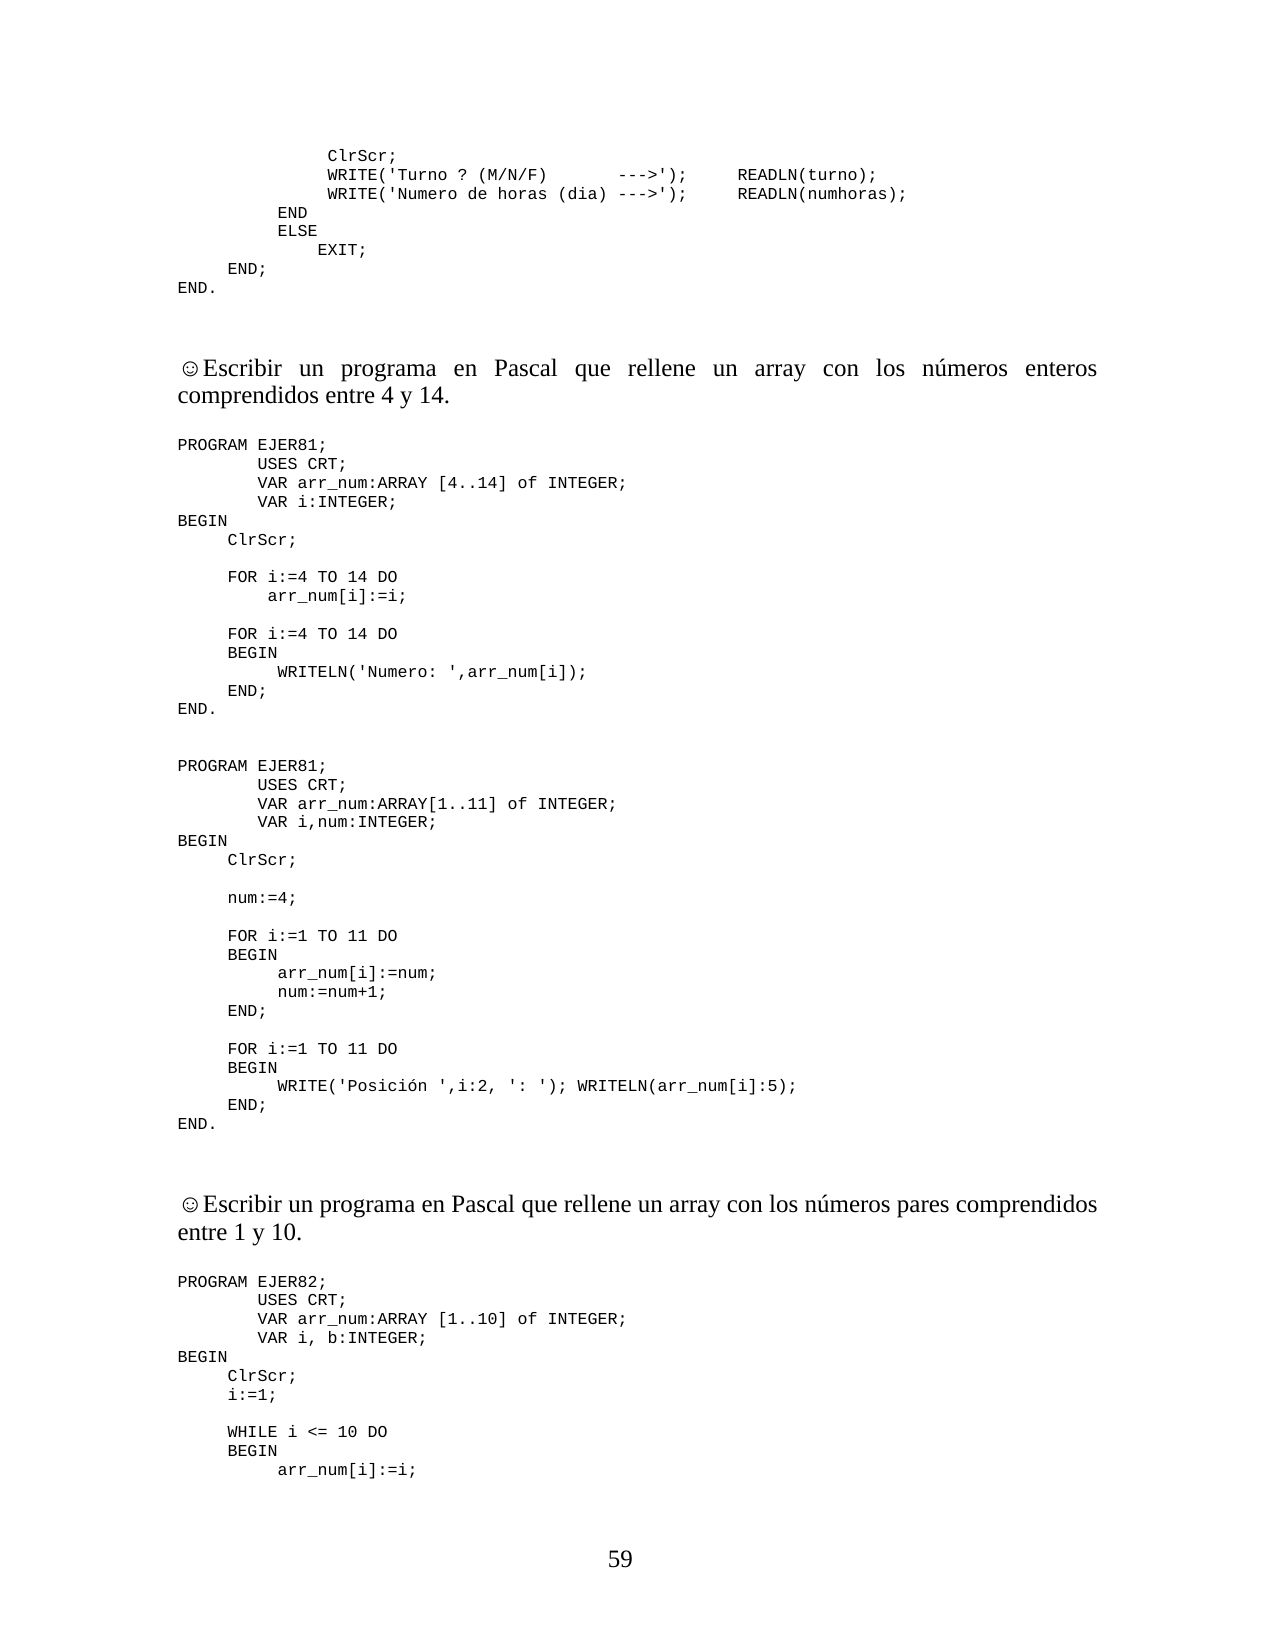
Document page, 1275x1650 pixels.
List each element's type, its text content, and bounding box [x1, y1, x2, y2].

text USES CRT; [177, 1292, 1098, 1311]
text ClrScr; [177, 531, 1098, 550]
text WHILE i <= 10 DO [177, 1424, 1098, 1443]
text VAR i, b:INTEGER; [177, 1330, 1098, 1348]
text BEGIN [177, 1059, 1098, 1078]
text VAR arr_num:ARRAY [1..10] of INTEGER; [177, 1311, 1098, 1330]
text VAR arr_num:ARRAY[1..11] of INTEGER; [177, 795, 1098, 814]
text FOR i:=4 TO 14 DO [177, 569, 1098, 588]
text USES CRT; [177, 776, 1098, 795]
text PROGRAM EJER82; [177, 1273, 1098, 1292]
text END; [177, 682, 1098, 701]
text FOR i:=1 TO 11 DO [177, 1040, 1098, 1059]
text BEGIN [177, 512, 1098, 531]
text END; [177, 261, 1098, 279]
text ClrScr; [177, 852, 1098, 871]
text WRITE('Posición ',i:2, ': '); WRITELN(arr_num[i]:5); [177, 1078, 1098, 1097]
text WRITE('Turno ? (M/N/F) --->'); READLN(turno); [177, 166, 1098, 185]
text END; [177, 1097, 1098, 1116]
text EXIT; [177, 242, 1098, 261]
text END. [177, 279, 1098, 298]
text END. [177, 701, 1098, 720]
text ELSE [177, 223, 1098, 242]
text i:=1; [177, 1386, 1098, 1405]
text num:=4; [177, 889, 1098, 908]
text FOR i:=1 TO 11 DO [177, 927, 1098, 946]
text BEGIN [177, 1348, 1098, 1367]
text PROGRAM EJER81; [177, 437, 1098, 456]
text VAR arr_num:ARRAY [4..14] of INTEGER; [177, 475, 1098, 493]
text END [177, 204, 1098, 223]
text FOR i:=4 TO 14 DO [177, 626, 1098, 644]
text ☺Escribir un programa en Pascal que rellene un array con los números enteros comprendidos entre 4 y 14. [177, 354, 1098, 409]
text ClrScr; [177, 148, 1098, 166]
text ☺Escribir un programa en Pascal que rellene un array con los números pares comprendidos entre 1 y 10. [177, 1190, 1098, 1245]
text VAR i:INTEGER; [177, 493, 1098, 512]
text WRITELN('Numero: ',arr_num[i]); [177, 663, 1098, 682]
text VAR i,num:INTEGER; [177, 814, 1098, 833]
text BEGIN [177, 833, 1098, 852]
text END; [177, 1003, 1098, 1021]
text WRITE('Numero de horas (dia) --->'); READLN(numhoras); [177, 185, 1098, 204]
text num:=num+1; [177, 984, 1098, 1003]
text USES CRT; [177, 456, 1098, 475]
text BEGIN [177, 1443, 1098, 1462]
text BEGIN [177, 946, 1098, 965]
text arr_num[i]:=i; [177, 588, 1098, 607]
text arr_num[i]:=i; [177, 1462, 1098, 1481]
text END. [177, 1116, 1098, 1134]
text BEGIN [177, 644, 1098, 663]
text ClrScr; [177, 1367, 1098, 1386]
text arr_num[i]:=num; [177, 965, 1098, 984]
text PROGRAM EJER81; [177, 757, 1098, 776]
